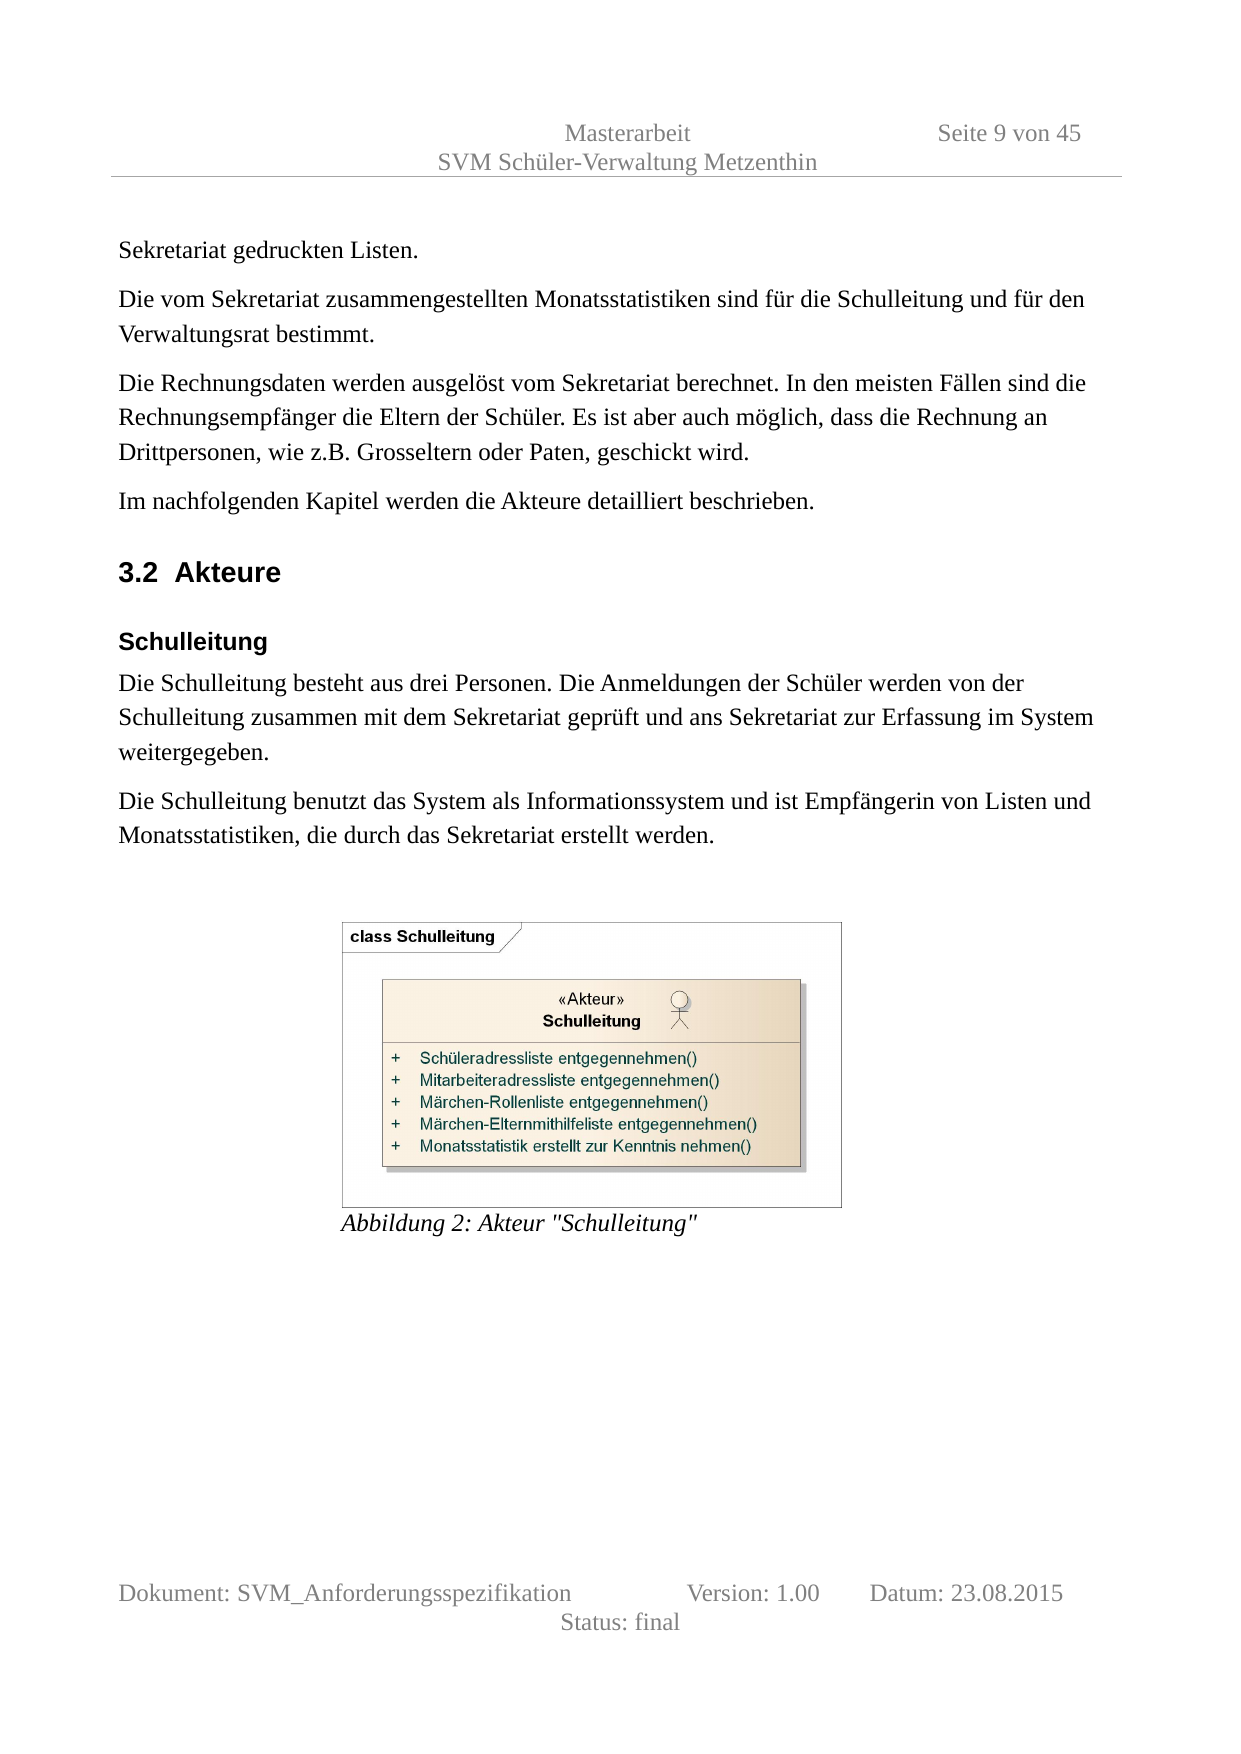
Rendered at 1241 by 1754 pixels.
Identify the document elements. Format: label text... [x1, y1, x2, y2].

text Die Schulleitung benutzt das System als Informationssystem und ist Empfängerin von Listen und Monatsstatistiken, die durch das Sekretariat erstellt werden. [118, 786, 1122, 849]
text Die vom Sekretariat zusammengestellten Monatsstatistiken sind für die Schulleitung und für den Verwaltungsrat bestimmt. [118, 284, 1122, 348]
text Die Schulleitung besteht aus drei Personen. Die Anmeldungen der Schüler werden von der Schulleitung zusammen mit dem Sekretariat geprüft und ans Sekretariat zur Erfassung im System weitergegeben. [118, 668, 1122, 765]
text Sekretariat gedruckten Listen. [118, 235, 1122, 264]
text Die Rechnungsdaten werden ausgelöst vom Sekretariat berechnet. In den meisten Fällen sind die Rechnungsempfänger die Eltern der Schüler. Es ist aber auch möglich, dass die Rechnung an Drittpersonen, wie z.B. Grosseltern oder Paten, geschickt wird. [118, 368, 1122, 466]
subtitle Schulleitung [118, 626, 1122, 655]
text Im nachfolgenden Kapitel werden die Akteure detailliert beschrieben. [118, 486, 1122, 515]
text Abbildung 2: Akteur "Schulleitung" [341, 1209, 842, 1237]
picture [341, 920, 843, 1209]
subtitle Akteure [118, 556, 1122, 589]
